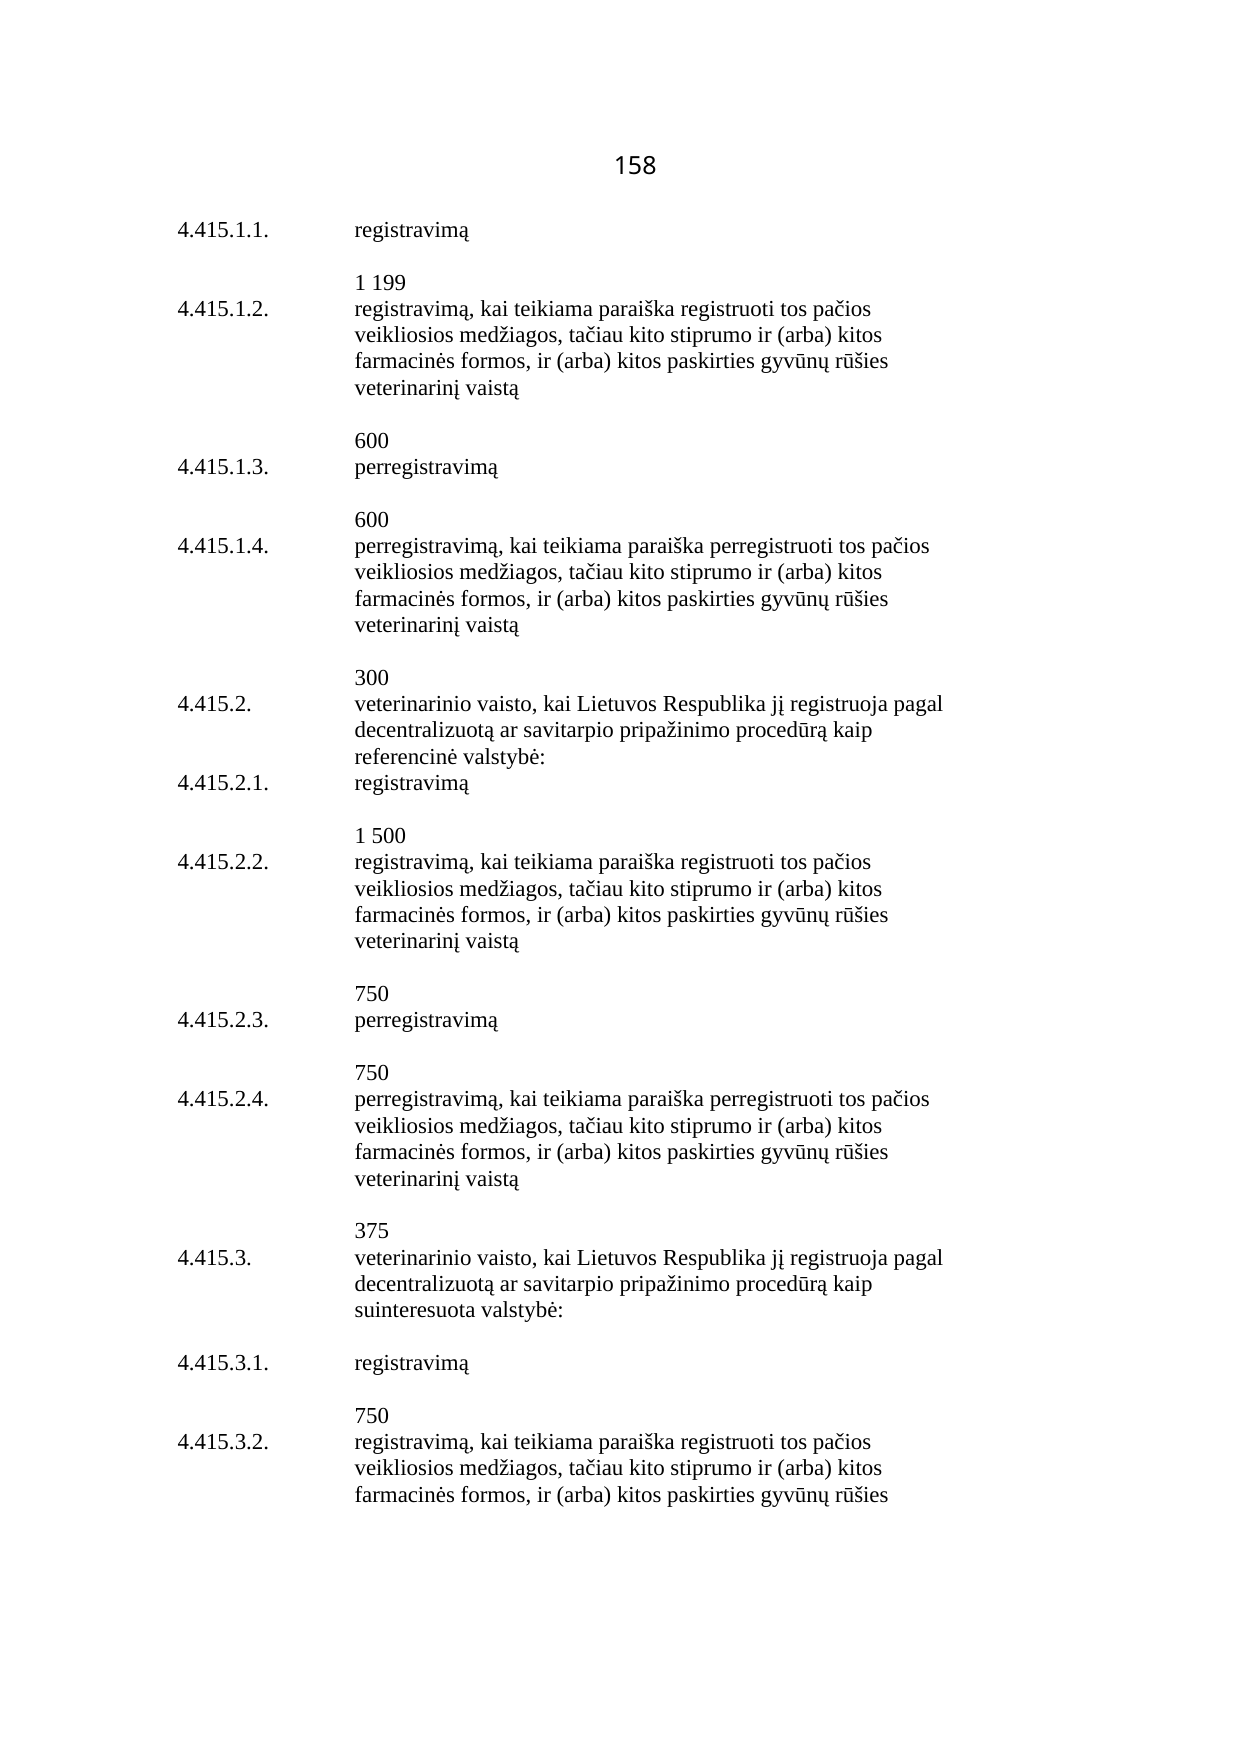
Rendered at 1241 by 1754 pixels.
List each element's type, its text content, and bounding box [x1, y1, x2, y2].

text suinteresuota valstybė: [354, 1296, 945, 1349]
text farmacinės formos, ir (arba) kitos paskirties gyvūnų rūšies [354, 901, 945, 927]
text 4.415.3. veterinarinio vaisto, kai Lietuvos Respublika jį registruoja pagal [177, 1244, 945, 1270]
text farmacinės formos, ir (arba) kitos paskirties gyvūnų rūšies [354, 1138, 945, 1164]
text 4.415.1.4. perregistravimą, kai teikiama paraiška perregistruoti tos pačios [177, 532, 945, 558]
text 4.415.2.4. perregistravimą, kai teikiama paraiška perregistruoti tos pačios [177, 1086, 945, 1112]
text decentralizuotą ar savitarpio pripažinimo procedūrą kaip [354, 717, 945, 743]
text veterinarinį vaistą 300 [354, 611, 945, 690]
text 4.415.3.2. registravimą, kai teikiama paraiška registruoti tos pačios [177, 1428, 945, 1454]
text 4.415.2.1. registravimą 1 500 [177, 769, 945, 848]
text 4.415.3.1. registravimą 750 [177, 1349, 945, 1428]
text veikliosios medžiagos, tačiau kito stiprumo ir (arba) kitos [354, 321, 945, 348]
text veterinarinį vaistą 375 [354, 1164, 945, 1244]
text veikliosios medžiagos, tačiau kito stiprumo ir (arba) kitos [354, 558, 945, 585]
text 4.415.2. veterinarinio vaisto, kai Lietuvos Respublika jį registruoja pagal [177, 690, 945, 717]
text 4.415.2.3. perregistravimą 750 [177, 1006, 945, 1086]
text 4.415.2.2. registravimą, kai teikiama paraiška registruoti tos pačios [177, 848, 945, 875]
text veterinarinį vaistą 750 [354, 927, 945, 1006]
text farmacinės formos, ir (arba) kitos paskirties gyvūnų rūšies [354, 1481, 945, 1507]
text 4.415.1.1. registravimą 1 199 [177, 216, 945, 295]
text 4.415.1.3. perregistravimą 600 [177, 453, 945, 532]
text decentralizuotą ar savitarpio pripažinimo procedūrą kaip [354, 1270, 945, 1296]
text farmacinės formos, ir (arba) kitos paskirties gyvūnų rūšies [354, 348, 945, 374]
text veikliosios medžiagos, tačiau kito stiprumo ir (arba) kitos [354, 1454, 945, 1481]
text veikliosios medžiagos, tačiau kito stiprumo ir (arba) kitos [354, 1112, 945, 1138]
text 4.415.1.2. registravimą, kai teikiama paraiška registruoti tos pačios [177, 295, 945, 321]
text farmacinės formos, ir (arba) kitos paskirties gyvūnų rūšies [354, 585, 945, 611]
text referencinė valstybė: [354, 743, 945, 769]
text veikliosios medžiagos, tačiau kito stiprumo ir (arba) kitos [354, 875, 945, 901]
text veterinarinį vaistą 600 [354, 374, 945, 453]
